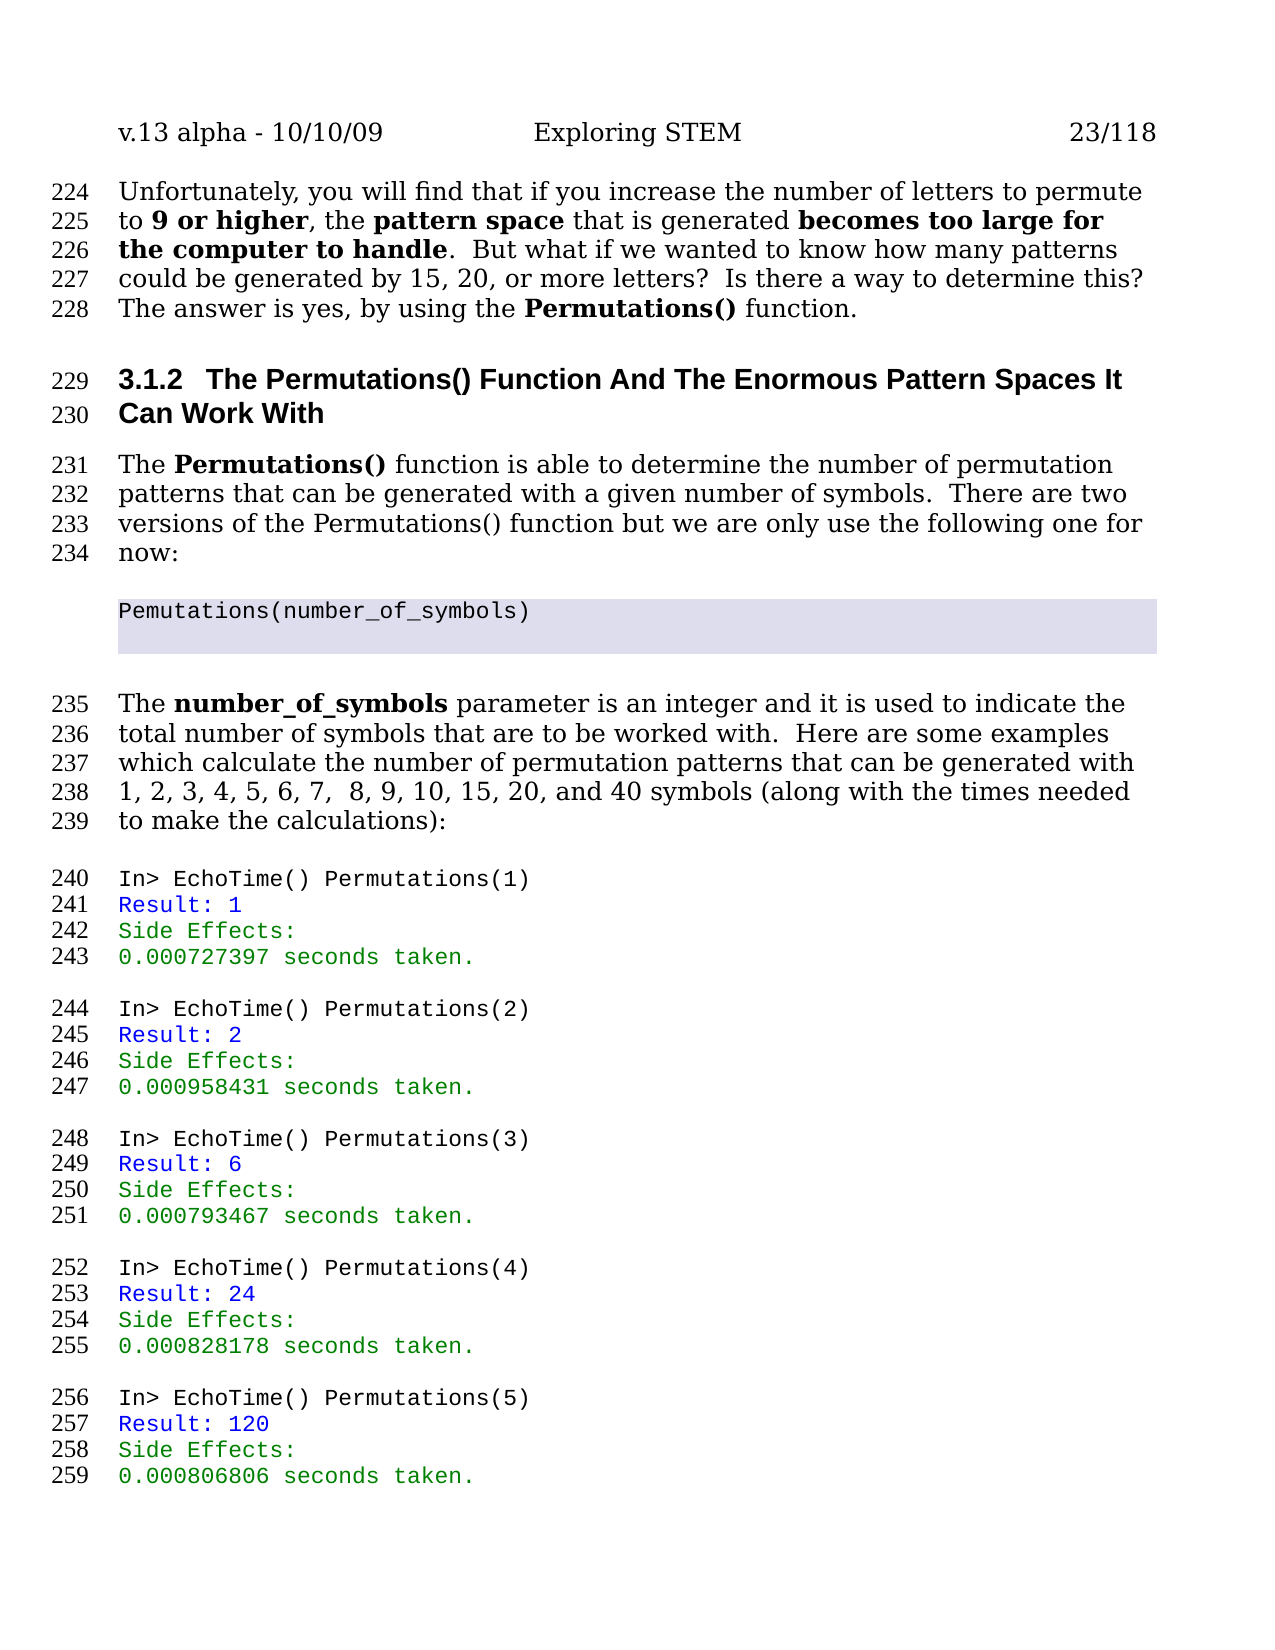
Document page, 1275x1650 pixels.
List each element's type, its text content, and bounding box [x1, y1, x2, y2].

text Result: 24 [118, 1282, 1157, 1308]
text 0.000806806 seconds taken. [118, 1464, 1157, 1490]
text 0.000793467 seconds taken. [118, 1205, 1157, 1231]
text Side Effects: [118, 1438, 1157, 1464]
text Result: 6 [118, 1153, 1157, 1179]
text In> EchoTime() Permutations(5) [118, 1386, 1157, 1412]
text In> EchoTime() Permutations(1) [118, 867, 1157, 893]
text In> EchoTime() Permutations(2) [118, 997, 1157, 1023]
text Result: 120 [118, 1412, 1157, 1438]
text 0.000828178 seconds taken. [118, 1334, 1157, 1360]
text 0.000958431 seconds taken. [118, 1075, 1157, 1101]
text Result: 2 [118, 1023, 1157, 1049]
text The number_of_symbols parameter is an integer and it is used to indicate the total number of symbols that are to be worked with. Here are some examples which calculate the number of permutation patterns that can be generated with 1, 2, 3, 4, 5, 6, 7, 8, 9, 10, 15, 20, and 40 symbols (along with the times needed to make the calculations): [118, 689, 1157, 836]
text Unfortunately, you will find that if you increase the number of letters to permute to 9 or higher, the pattern space that is generated becomes too large for the computer to handle. But what if we wanted to know how many patterns could be generated by 15, 20, or more letters? Is there a way to determine this? The answer is yes, by using the Permutations() function. [118, 177, 1157, 323]
text Side Effects: [118, 1049, 1157, 1075]
text In> EchoTime() Permutations(3) [118, 1127, 1157, 1153]
text Result: 1 [118, 893, 1157, 919]
table_header Pemutations(number_of_symbols) [118, 599, 1157, 654]
text Side Effects: [118, 1308, 1157, 1334]
text In> EchoTime() Permutations(4) [118, 1257, 1157, 1282]
text Side Effects: [118, 1179, 1157, 1205]
text 0.000727397 seconds taken. [118, 945, 1157, 971]
text The Permutations() function is able to determine the number of permutation patterns that can be generated with a given number of symbols. There are two versions of the Permutations() function but we are only use the following one for now: [118, 450, 1157, 567]
subtitle The Permutations() Function And The Enormous Pattern Spaces It Can Work With [118, 362, 1157, 429]
text Side Effects: [118, 919, 1157, 945]
